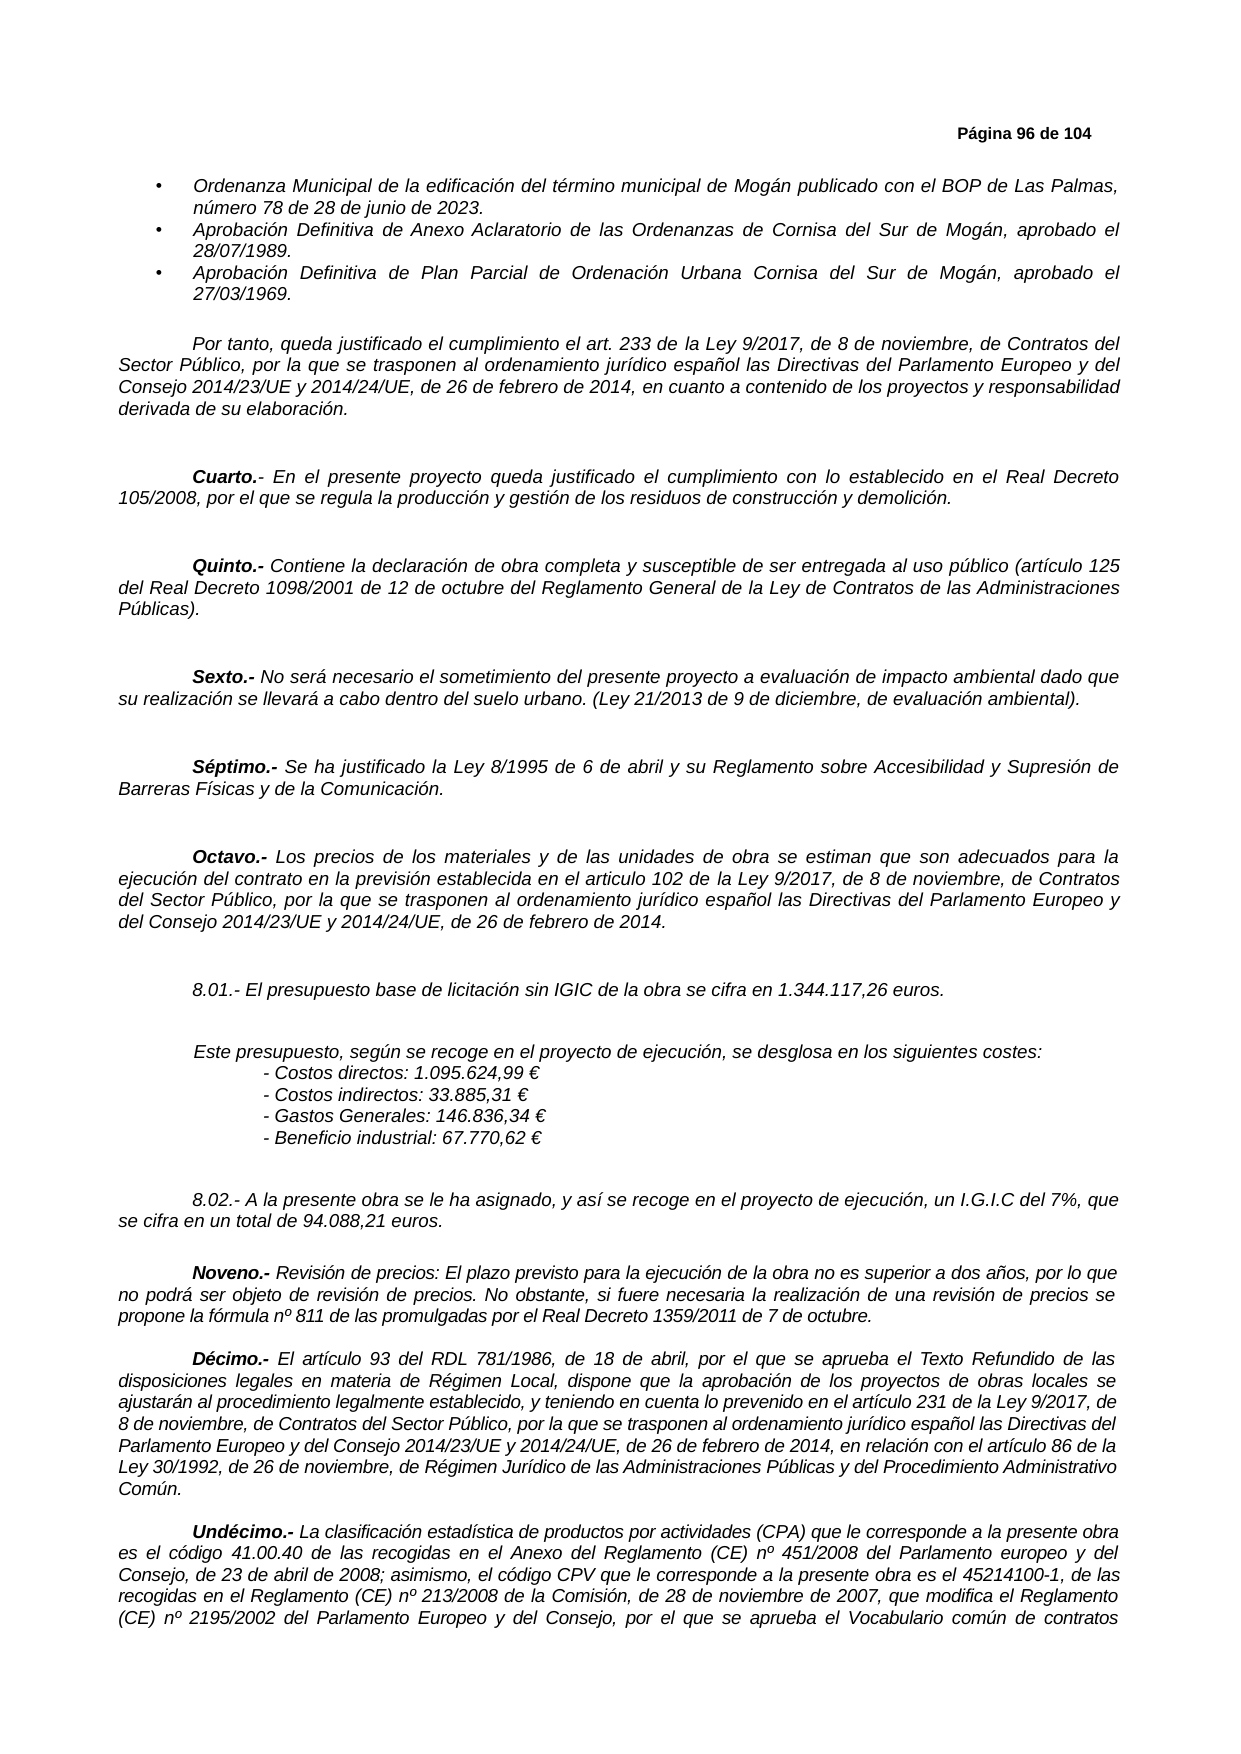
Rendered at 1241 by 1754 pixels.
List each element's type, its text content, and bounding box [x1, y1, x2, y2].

text Sexto.- No será necesario el sometimiento del presente proyecto a evaluación de impacto ambiental dado que su realización se llevará a cabo dentro del suelo urbano. (Ley 21/2013 de 9 de diciembre, de evaluación ambiental). [118, 666, 1122, 709]
text Noveno.- Revisión de precios: El plazo previsto para la ejecución de la obra no es superior a dos años, por lo que no podrá ser objeto de revisión de precios. No obstante, si fuere necesaria la realización de una revisión de precios se propone la fórmula nº 811 de las promulgadas por el Real Decreto 1359/2011 de 7 de octubre. [118, 1262, 1119, 1327]
text Décimo.- El artículo 93 del RDL 781/1986, de 18 de abril, por el que se aprueba el Texto Refundido de las disposiciones legales en materia de Régimen Local, dispone que la aprobación de los proyectos de obras locales se ajustarán al procedimiento legalmente establecido, y teniendo en cuenta lo prevenido en el artículo 231 de la Ley 9/2017, de 8 de noviembre, de Contratos del Sector Público, por la que se trasponen al ordenamiento jurídico español las Directivas del Parlamento Europeo y del Consejo 2014/23/UE y 2014/24/UE, de 26 de febrero de 2014, en relación con el artículo 86 de la Ley 30/1992, de 26 de noviembre, de Régimen Jurídico de las Administraciones Públicas y del Procedimiento Administrativo Común. [118, 1348, 1119, 1499]
list Aprobación Definitiva de Anexo Aclaratorio de las Ordenanzas de Cornisa del Sur de Mogán, aprobado el 28/07/1989. [156, 218, 1122, 262]
text 8.01.- El presupuesto base de licitación sin IGIC de la obra se cifra en 1.344.117,26 euros. [118, 978, 1122, 1000]
text Séptimo.- Se ha justificado la Ley 8/1995 de 6 de abril y su Reglamento sobre Accesibilidad y Supresión de Barreras Físicas y de la Comunicación. [118, 756, 1122, 799]
list Aprobación Definitiva de Plan Parcial de Ordenación Urbana Cornisa del Sur de Mogán, aprobado el 27/03/1969. [156, 262, 1122, 305]
text - Gastos Generales: 146.836,34 € [189, 1105, 1051, 1127]
text - Beneficio industrial: 67.770,62 € [189, 1127, 1051, 1148]
text Octavo.- Los precios de los materiales y de las unidades de obra se estiman que son adecuados para la ejecución del contrato en la previsión establecida en el articulo 102 de la Ley 9/2017, de 8 de noviembre, de Contratos del Sector Público, por la que se trasponen al ordenamiento jurídico español las Directivas del Parlamento Europeo y del Consejo 2014/23/UE y 2014/24/UE, de 26 de febrero de 2014. [118, 846, 1122, 932]
text 8.02.- A la presente obra se le ha asignado, y así se recoge en el proyecto de ejecución, un I.G.I.C del 7%, que se cifra en un total de 94.088,21 euros. [118, 1188, 1122, 1232]
text Cuarto.- En el presente proyecto queda justificado el cumplimiento con lo establecido en el Real Decreto 105/2008, por el que se regula la producción y gestión de los residuos de construcción y demolición. [118, 465, 1122, 508]
text Por tanto, queda justificado el cumplimiento el art. 233 de la Ley 9/2017, de 8 de noviembre, de Contratos del Sector Público, por la que se trasponen al ordenamiento jurídico español las Directivas del Parlamento Europeo y del Consejo 2014/23/UE y 2014/24/UE, de 26 de febrero de 2014, en cuanto a contenido de los proyectos y responsabilidad derivada de su elaboración. [118, 333, 1122, 419]
text Undécimo.- La clasificación estadística de productos por actividades (CPA) que le corresponde a la presente obra es el código 41.00.40 de las recogidas en el Anexo del Reglamento (CE) nº 451/2008 del Parlamento europeo y del Consejo, de 23 de abril de 2008; asimismo, el código CPV que le corresponde a la presente obra es el 45214100-1, de las recogidas en el Reglamento (CE) nº 213/2008 de la Comisión, de 28 de noviembre de 2007, que modifica el Reglamento (CE) nº 2195/2002 del Parlamento Europeo y del Consejo, por el que se aprueba el Vocabulario común de contratos [118, 1521, 1122, 1628]
text - Costos directos: 1.095.624,99 € [189, 1062, 1051, 1083]
list Ordenanza Municipal de la edificación del término municipal de Mogán publicado con el BOP de Las Palmas, número 78 de 28 de junio de 2023. [156, 175, 1122, 218]
text Quinto.- Contiene la declaración de obra completa y susceptible de ser entregada al uso público (artículo 125 del Real Decreto 1098/2001 de 12 de octubre del Reglamento General de la Ley de Contratos de las Administraciones Públicas). [118, 555, 1122, 620]
text - Costos indirectos: 33.885,31 € [189, 1083, 1051, 1105]
text Este presupuesto, según se recoge en el proyecto de ejecución, se desglosa en los siguientes costes: [119, 1040, 1121, 1062]
